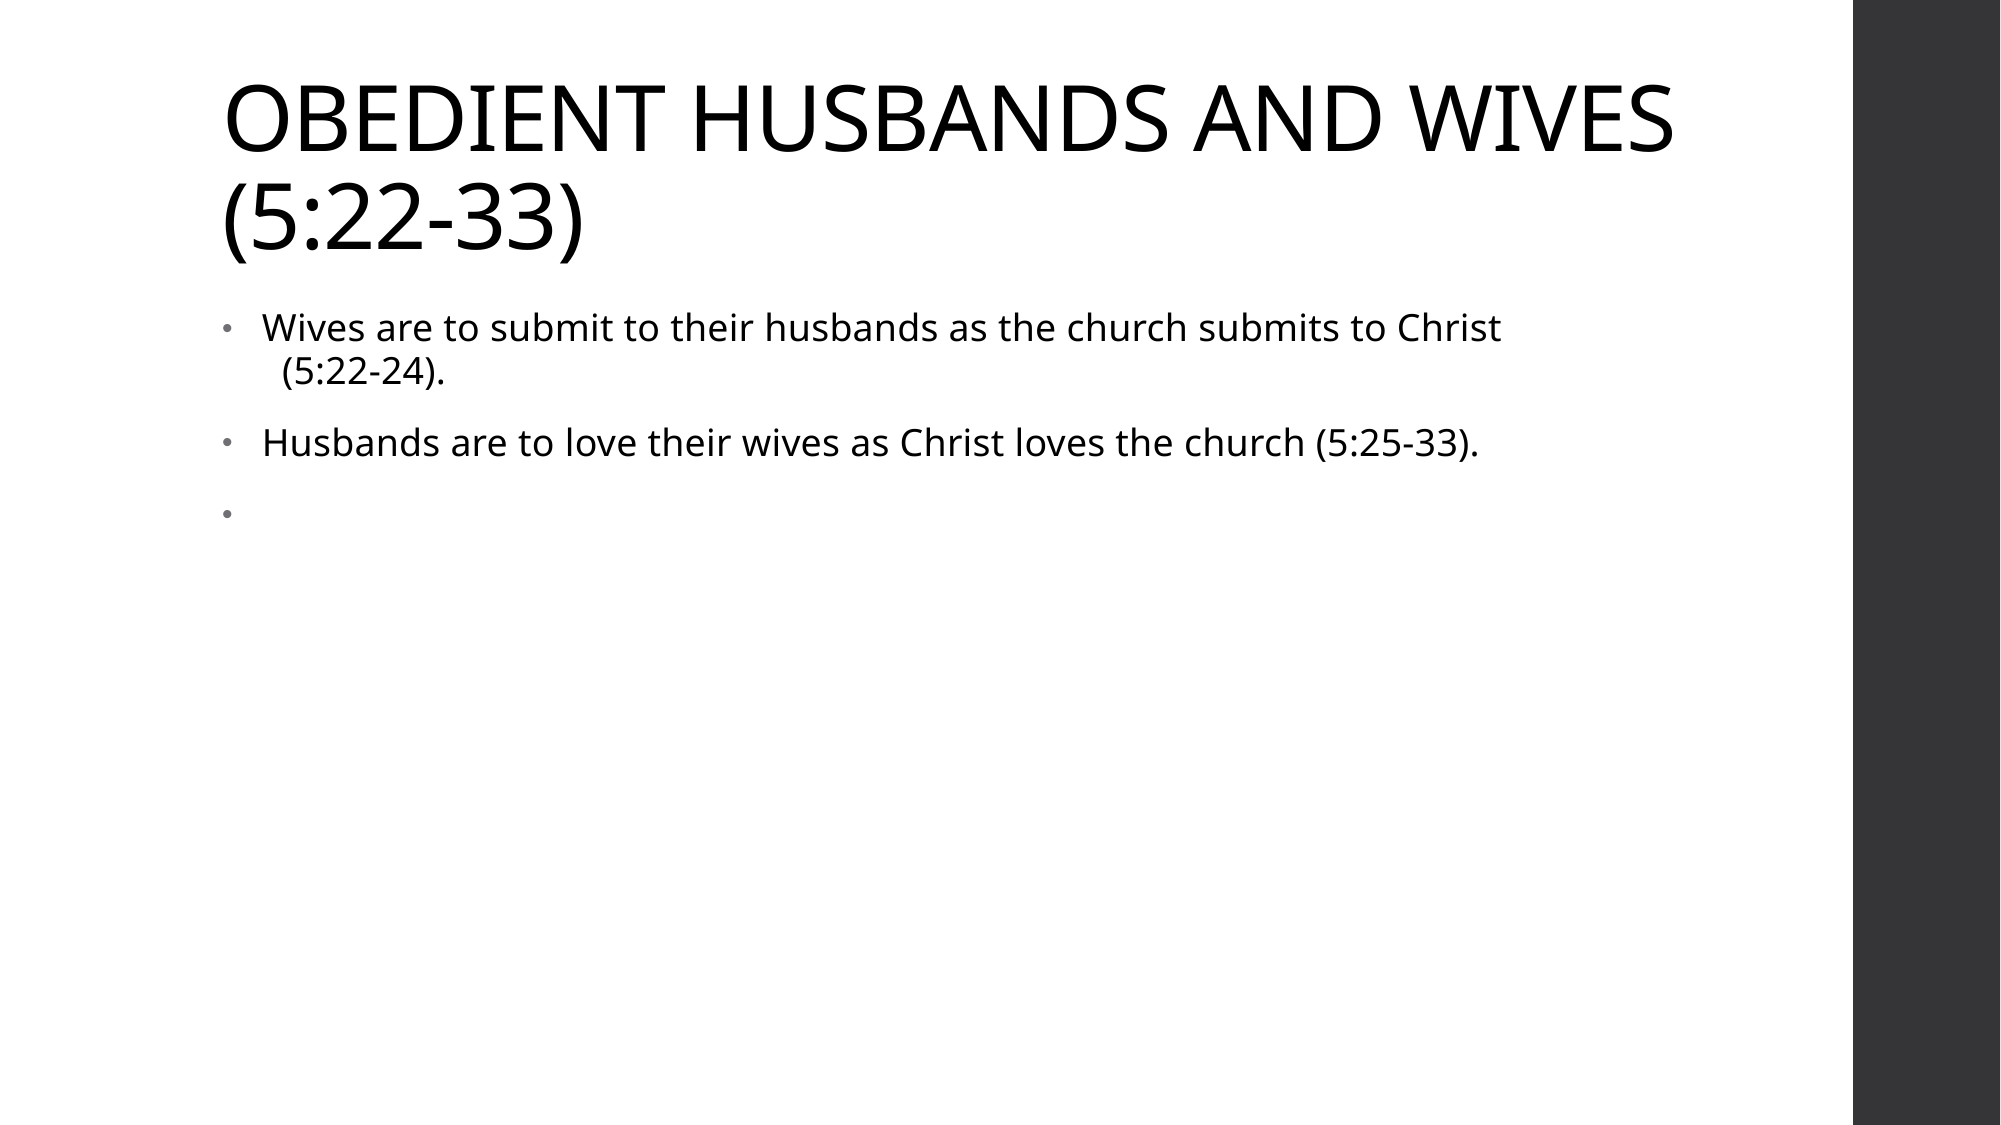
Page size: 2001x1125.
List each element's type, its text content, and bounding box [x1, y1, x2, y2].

title OBEDIENT HUSBANDS AND WIVES (5:22-33) [206, 60, 1797, 278]
list Wives are to submit to their husbands as the church submits to Christ (5:22-24). Husbands are to love their wives as Christ loves the church (5:25-33). [206, 299, 1617, 1014]
